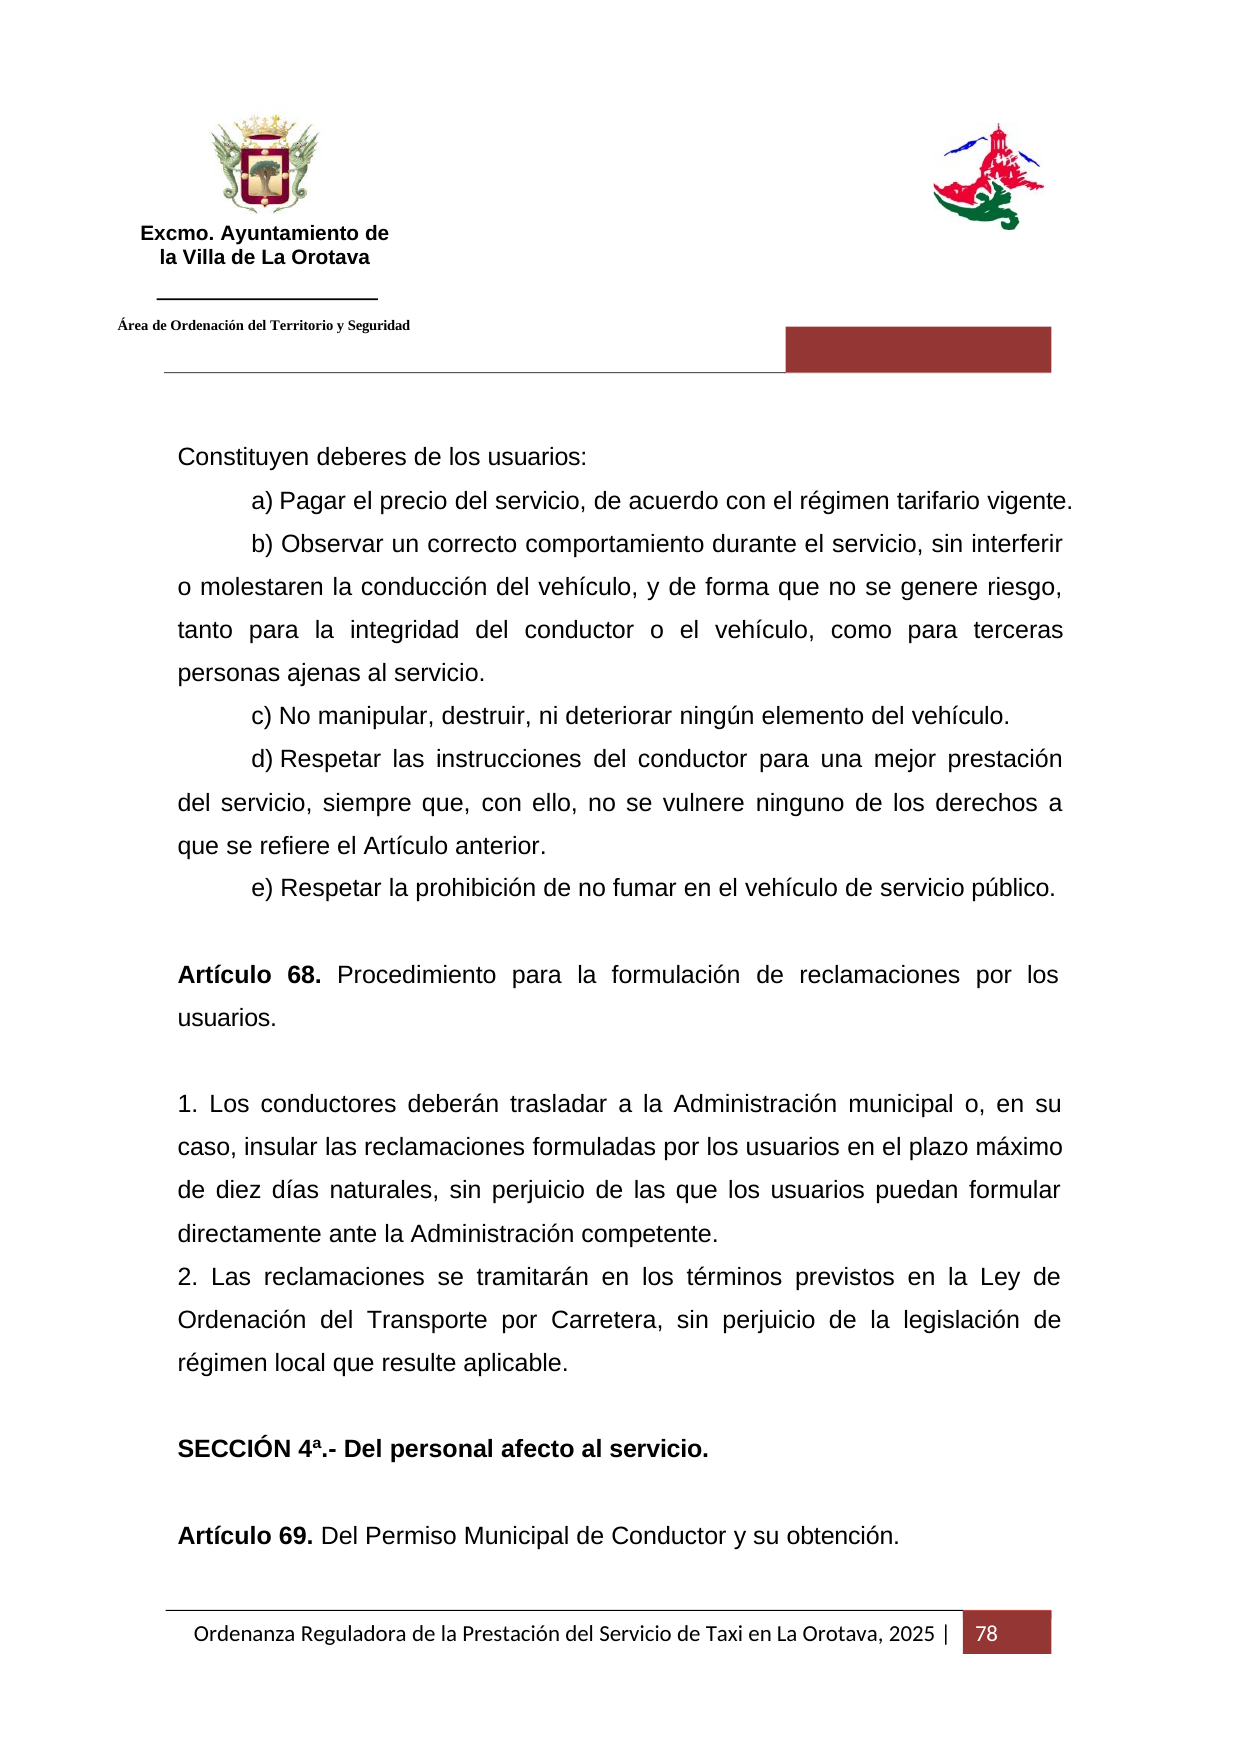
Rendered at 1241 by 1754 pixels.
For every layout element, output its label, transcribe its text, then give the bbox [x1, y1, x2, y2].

list No manipular, destruir, ni deteriorar ningún elemento del vehículo. [251, 701, 1103, 730]
picture [208, 105, 323, 214]
list Pagar el precio del servicio, de acuerdo con el régimen tarifario vigente. [251, 486, 1103, 514]
list Los conductores deberán trasladar a la Administración municipal o, en su caso, insular las reclamaciones formuladas por los usuarios en el plazo máximo de diez días naturales, sin perjuicio de las que los usuarios puedan formular directamente ante la Administración competente. [177, 1089, 1063, 1247]
text Artículo 69. Del Permiso Municipal de Conductor y su obtención. [177, 1521, 1103, 1549]
text Artículo 68. Procedimiento para la formulación de reclamaciones por los usuarios. [177, 960, 1103, 1032]
text Constituyen deberes de los usuarios: [177, 442, 1103, 471]
text SECCIÓN 4ª.- Del personal afecto al servicio. [177, 1434, 1103, 1463]
list Respetar las instrucciones del conductor para una mejor prestación del servicio, siempre que, con ello, no se vulnere ninguno de los derechos a que se refiere el Artículo anterior. [177, 744, 1063, 859]
list Observar un correcto comportamiento durante el servicio, sin interferir o molestaren la conducción del vehículo, y de forma que no se genere riesgo, tanto para la integridad del conductor o el vehículo, como para terceras personas ajenas al servicio. [177, 529, 1064, 687]
picture [933, 123, 1045, 230]
list Respetar la prohibición de no fumar en el vehículo de servicio público. [251, 874, 1103, 902]
list Las reclamaciones se tramitarán en los términos previstos en la Ley de Ordenación del Transporte por Carretera, sin perjuicio de la legislación de régimen local que resulte aplicable. [177, 1262, 1063, 1377]
